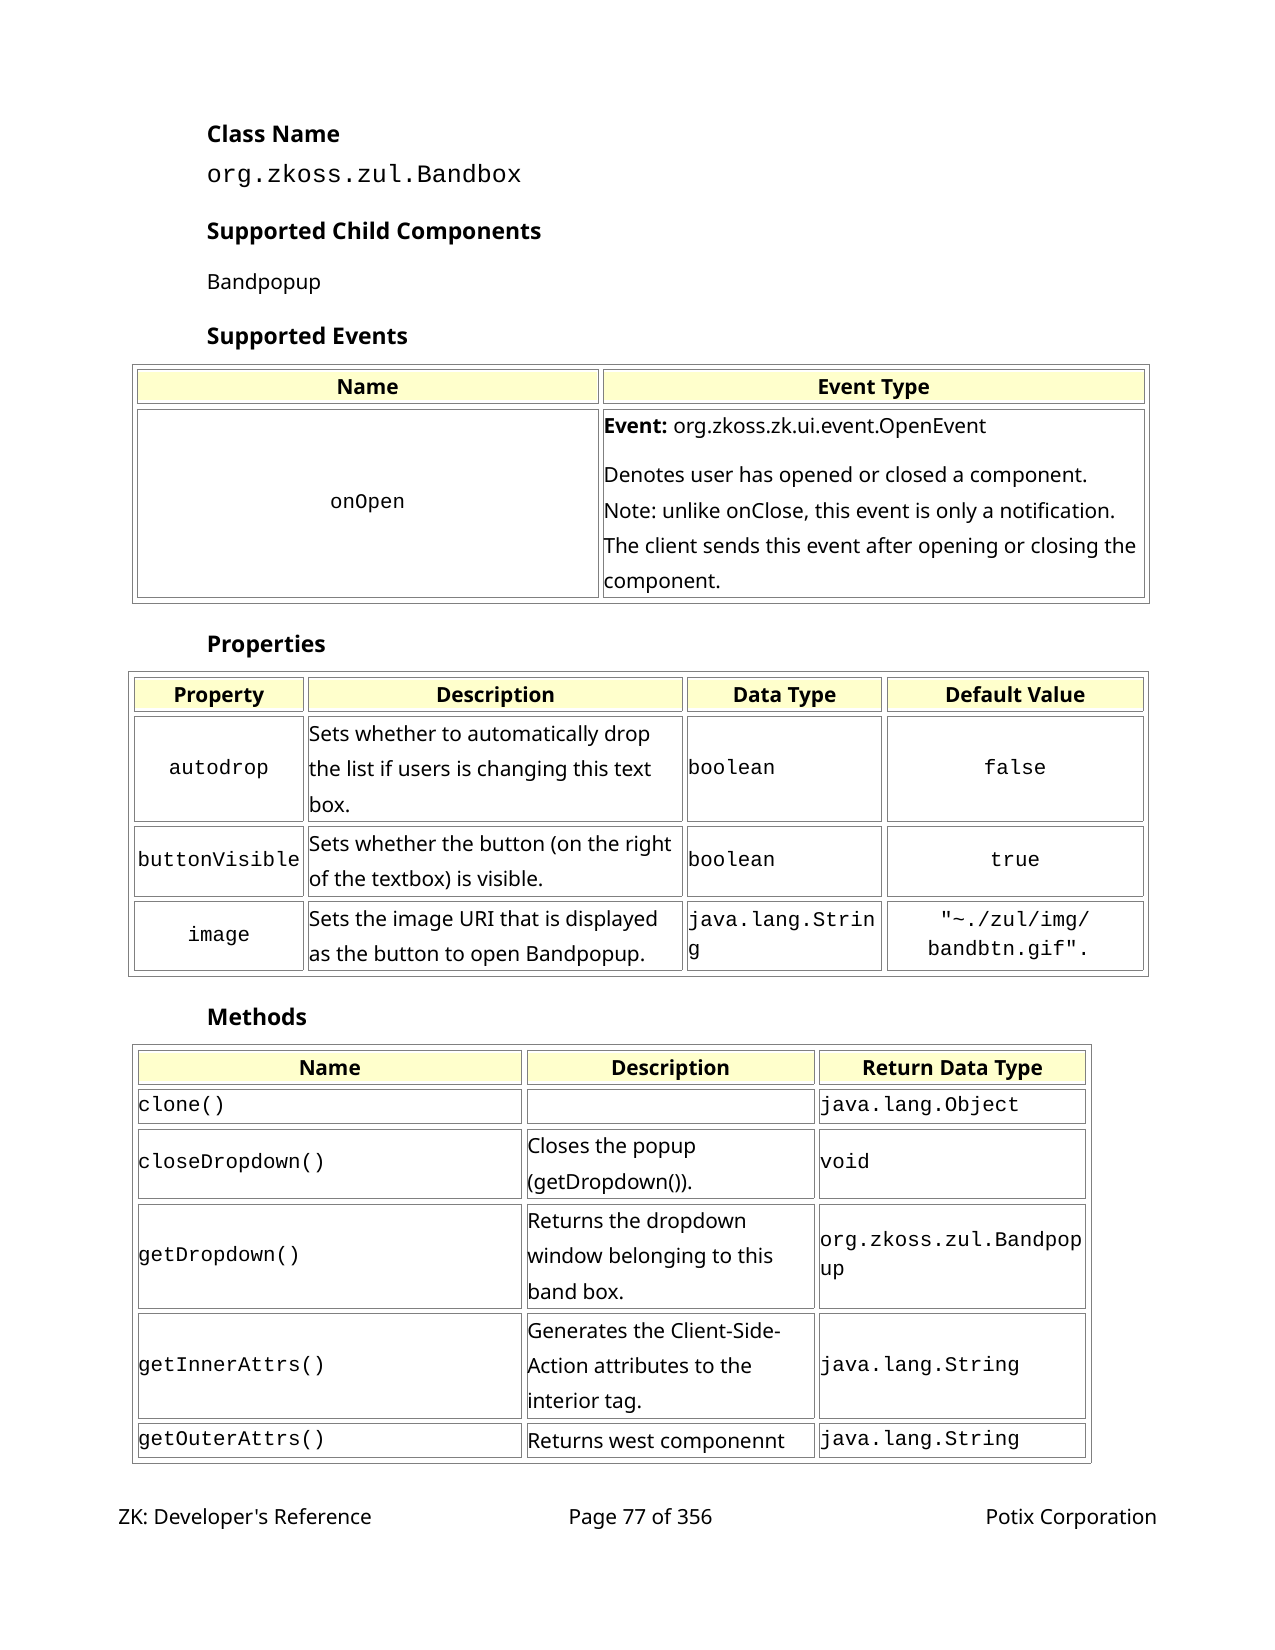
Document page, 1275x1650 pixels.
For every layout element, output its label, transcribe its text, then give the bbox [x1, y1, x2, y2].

text org.zkoss.zul.Bandbox [207, 162, 1157, 190]
table_cell Closes the popup (getDropdown()). [524, 1123, 817, 1198]
table_cell Generates the Client-Side-Action attributes to the interior tag. [524, 1308, 817, 1418]
table_cell boolean [685, 711, 884, 821]
table_cell java.lang.String [817, 1308, 1088, 1418]
table_header Description [524, 1045, 817, 1084]
table_cell Returns the dropdown window belonging to this band box. [524, 1198, 817, 1308]
subtitle Class Name [207, 118, 1157, 149]
table_cell onOpen [134, 403, 600, 597]
subtitle Methods [207, 1001, 1157, 1032]
table_header Name [135, 1045, 524, 1084]
table_cell java.lang.String [817, 1418, 1088, 1457]
table_cell org.zkoss.zul.Bandpopup [817, 1198, 1088, 1308]
table_header Name [134, 365, 600, 403]
table_cell Event: org.zkoss.zk.ui.event.OpenEvent Denotes user has opened or closed a component. Note: unlike onClose, this event is only a notification. The client sends this event after opening or closing the component. [600, 403, 1147, 597]
table_cell Sets whether to automatically drop the list if users is changing this text box. [306, 711, 685, 821]
table_cell closeDropdown() [135, 1123, 524, 1198]
table_cell "~./zul/img/bandbtn.gif". [884, 896, 1146, 970]
table_header Description [306, 672, 685, 711]
table_cell [524, 1084, 817, 1123]
table_header Data Type [685, 672, 884, 711]
table_cell boolean [685, 821, 884, 896]
table_header Return Data Type [817, 1045, 1088, 1084]
table_cell clone() [135, 1084, 524, 1123]
subtitle Supported Child Components [207, 215, 1157, 246]
table_cell [528, 1090, 814, 1123]
table_cell getInnerAttrs() [135, 1308, 524, 1418]
table_header Event Type [600, 365, 1147, 403]
text Bandpopup [207, 267, 1157, 295]
table_cell false [884, 711, 1146, 821]
subtitle Properties [207, 628, 1157, 659]
subtitle Supported Events [207, 320, 1157, 351]
table_cell Sets whether the button (on the right of the textbox) is visible. [306, 821, 685, 896]
table_cell autodrop [131, 711, 306, 821]
table_cell getDropdown() [135, 1198, 524, 1308]
table_header Default Value [884, 672, 1146, 711]
table_cell buttonVisible [131, 821, 306, 896]
table_cell Sets the image URI that is displayed as the button to open Bandpopup. [306, 896, 685, 970]
table_cell void [817, 1123, 1088, 1198]
table_cell java.lang.String [685, 896, 884, 970]
table_cell Returns west componennt [524, 1418, 817, 1457]
table_cell image [131, 896, 306, 970]
table_cell true [884, 821, 1146, 896]
table_cell getOuterAttrs() [135, 1418, 524, 1457]
table_header Property [131, 672, 306, 711]
table_cell java.lang.Object [817, 1084, 1088, 1123]
